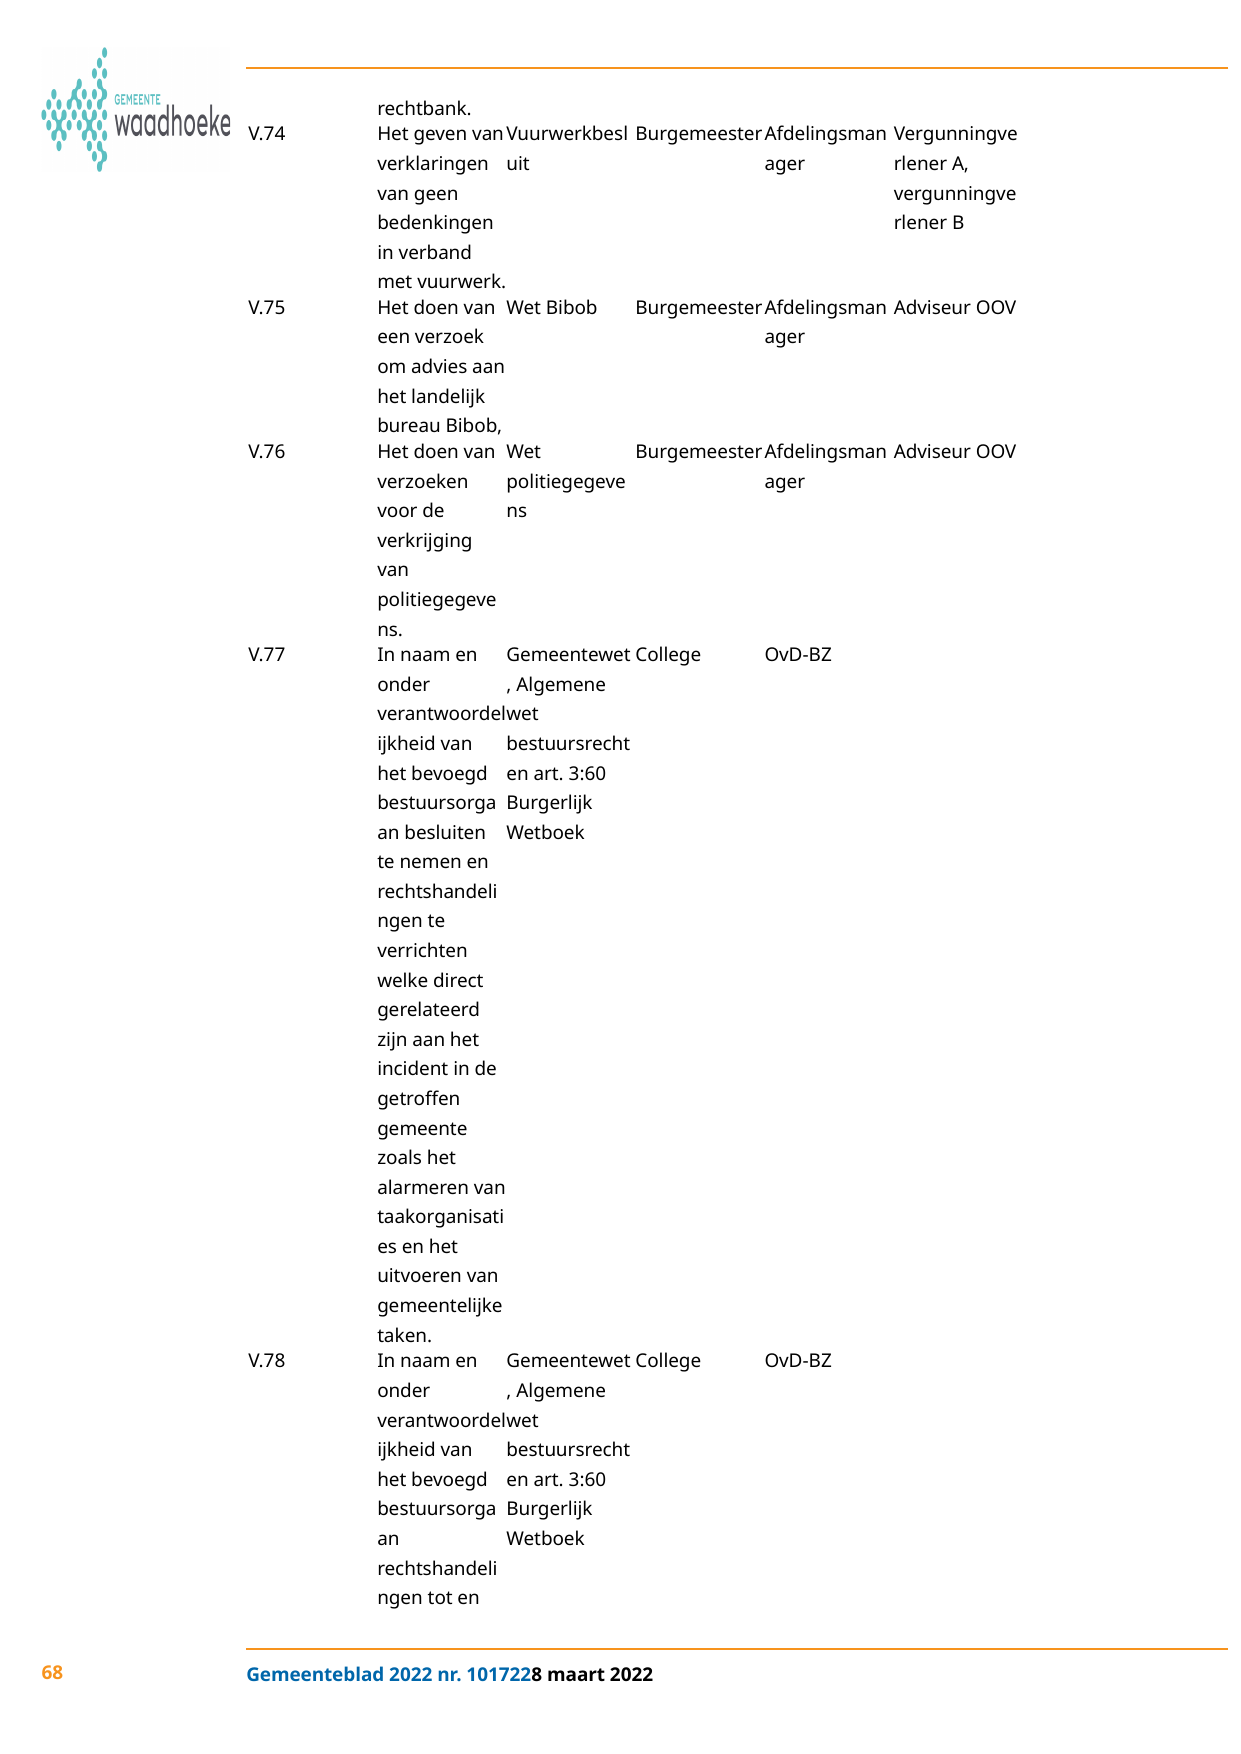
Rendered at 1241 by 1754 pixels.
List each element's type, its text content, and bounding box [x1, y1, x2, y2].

table_cell V.78 [248, 1348, 377, 1610]
table_cell Gemeentewet, Algemene wet bestuursrecht en art. 3:60 Burgerlijk Wetboek [506, 1348, 635, 1610]
picture [41, 47, 231, 172]
table_cell Wet Bibob [506, 294, 635, 438]
table_cell [894, 95, 1022, 121]
table_cell Het geven van verklaringen van geen bedenkingen in verband met vuurwerk. [377, 121, 506, 294]
table_cell [506, 95, 635, 121]
table_cell Afdelingsmanager [764, 294, 893, 438]
table_cell Burgemeester [635, 294, 764, 438]
table_cell Burgemeester [635, 438, 764, 641]
table_cell Het doen van verzoeken voor de verkrijging van politiegegevens. [377, 438, 506, 641]
table_cell V.77 [248, 641, 377, 1348]
table_cell Vuurwerkbesluit [506, 121, 635, 294]
table_cell Adviseur OOV [894, 294, 1022, 438]
table_cell Gemeentewet, Algemene wet bestuursrecht en art. 3:60 Burgerlijk Wetboek [506, 641, 635, 1348]
table_cell Wet politiegegevens [506, 438, 635, 641]
table_cell In naam en onder verantwoordelijkheid van het bevoegd bestuursorgaan besluiten te nemen en rechtshandelingen te verrichten welke direct gerelateerd zijn aan het incident in de getroffen gemeente zoals het alarmeren van taakorganisaties en het uitvoeren van gemeentelijke taken. [377, 641, 506, 1348]
table_cell V.74 [248, 121, 377, 294]
table_cell [248, 95, 377, 121]
table_cell [894, 1348, 1022, 1610]
table_cell V.76 [248, 438, 377, 641]
table_cell In naam en onder verantwoordelijkheid van het bevoegd bestuursorgaan rechtshandelingen tot en [377, 1348, 506, 1610]
table_cell College [635, 641, 764, 1348]
table_cell Afdelingsmanager [764, 438, 893, 641]
table_cell Burgemeester [635, 121, 764, 294]
table_cell Afdelingsmanager [764, 121, 893, 294]
table_cell OvD-BZ [764, 1348, 893, 1610]
table_cell College [635, 1348, 764, 1610]
table_cell [635, 95, 764, 121]
table_cell Het doen van een verzoek om advies aan het landelijk bureau Bibob, [377, 294, 506, 438]
table_cell [894, 641, 1022, 1348]
table_cell Adviseur OOV [894, 438, 1022, 641]
table_cell rechtbank. [377, 95, 506, 121]
table_cell OvD-BZ [764, 641, 893, 1348]
table_cell V.75 [248, 294, 377, 438]
table_cell Vergunningverlener A, vergunningverlener B [894, 121, 1022, 294]
table_cell [764, 95, 893, 121]
